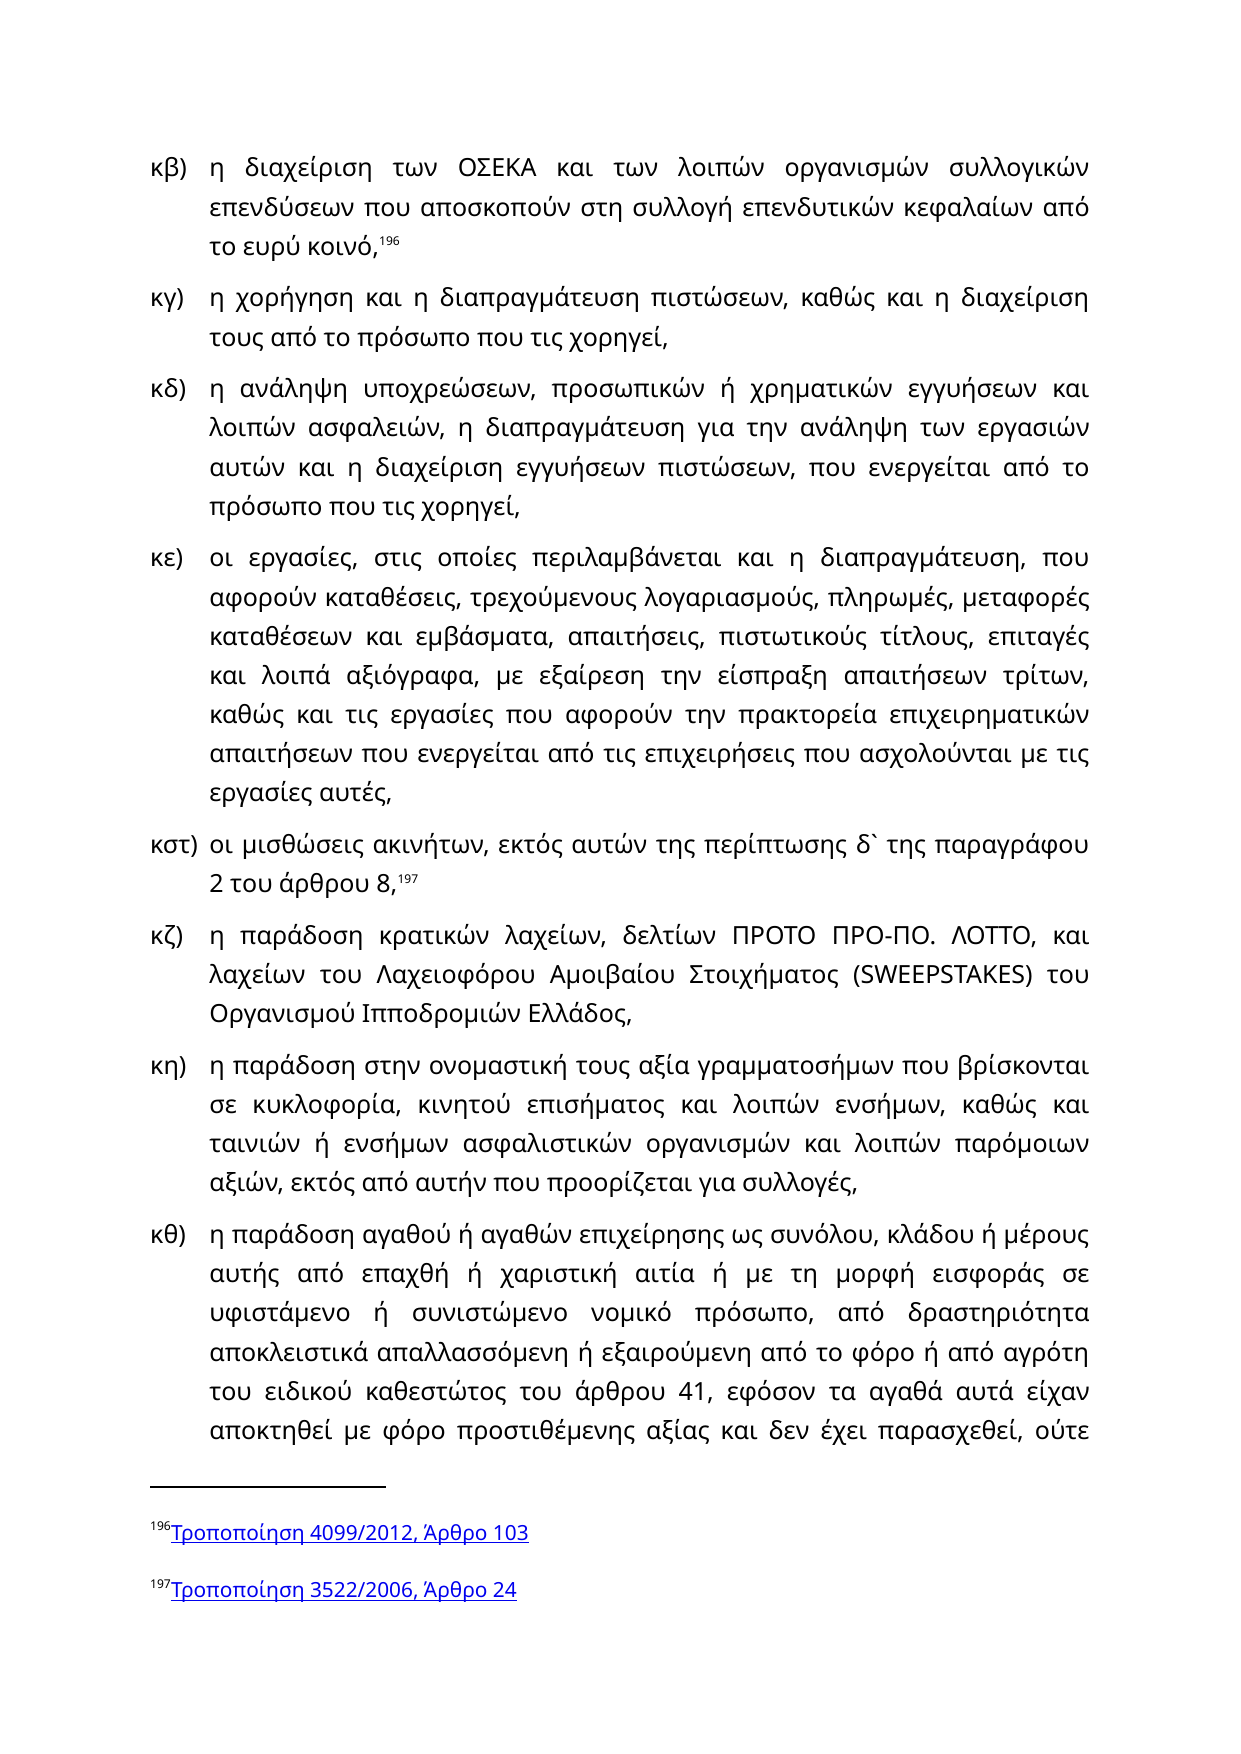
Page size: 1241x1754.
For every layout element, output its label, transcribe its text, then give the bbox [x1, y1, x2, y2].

list κε) οι εργασίες, στις οποίες περιλαμβάνεται και η διαπραγμάτευση, που αφορούν καταθέσεις, τρεχούμενους λογαριασμούς, πληρωμές, μεταφορές καταθέσεων και εμβάσματα, απαιτήσεις, πιστωτικούς τίτλους, επιταγές και λοιπά αξιόγραφα, με εξαίρεση την είσπραξη απαιτήσεων τρίτων, καθώς και τις εργασίες που αφορούν την πρακτορεία επιχειρηματικών απαιτήσεων που ενεργείται από τις επιχειρήσεις που ασχολούνται με τις εργασίες αυτές, [150, 540, 1090, 809]
list κγ) η χορήγηση και η διαπραγμάτευση πιστώσεων, καθώς και η διαχείριση τους από το πρόσωπο που τις χορηγεί, [150, 280, 1090, 353]
list κστ) οι μισθώσεις ακινήτων, εκτός αυτών της περίπτωσης δ` της παραγράφου 2 του άρθρου 8, [150, 827, 1090, 900]
list κζ) η παράδοση κρατικών λαχείων, δελτίων ΠΡΟΤΟ ΠΡΟ-ΠΟ. ΛΟΤΤΟ, και λαχείων του Λαχειοφόρου Αμοιβαίου Στοιχήματος (SWEEPSTAKES) του Οργανισμού Ιπποδρομιών Ελλάδος, [150, 917, 1090, 1030]
list κδ) η ανάληψη υποχρεώσεων, προσωπικών ή χρηματικών εγγυήσεων και λοιπών ασφαλειών, η διαπραγμάτευση για την ανάληψη των εργασιών αυτών και η διαχείριση εγγυήσεων πιστώσεων, που ενεργείται από το πρόσωπο που τις χορηγεί, [150, 371, 1090, 522]
list κβ) η διαχείριση των ΟΣΕΚΑ και των λοιπών οργανισμών συλλογικών επενδύσεων που αποσκοπούν στη συλλογή επενδυτικών κεφαλαίων από το ευρύ κοινό, [150, 150, 1090, 262]
text Τροποποίηση 3522/2006, Άρθρο 24 [150, 1576, 1090, 1604]
list κη) η παράδοση στην ονομαστική τους αξία γραμματοσήμων που βρίσκονται σε κυκλοφορία, κινητού επισήματος και λοιπών ενσήμων, καθώς και ταινιών ή ενσήμων ασφαλιστικών οργανισμών και λοιπών παρόμοιων αξιών, εκτός από αυτήν που προορίζεται για συλλογές, [150, 1047, 1090, 1199]
list κθ) η παράδοση αγαθού ή αγαθών επιχείρησης ως συνόλου, κλάδου ή μέρους αυτής από επαχθή ή χαριστική αιτία ή με τη μορφή εισφοράς σε υφιστάμενο ή συνιστώμενο νομικό πρόσωπο, από δραστηριότητα αποκλειστικά απαλλασσόμενη ή εξαιρούμενη από το φόρο ή από αγρότη του ειδικού καθεστώτος του άρθρου 41, εφόσον τα αγαθά αυτά είχαν αποκτηθεί με φόρο προστιθέμενης αξίας και δεν έχει παρασχεθεί, ούτε [150, 1217, 1090, 1447]
text Τροποποίηση 4099/2012, Άρθρο 103 [150, 1518, 1090, 1546]
